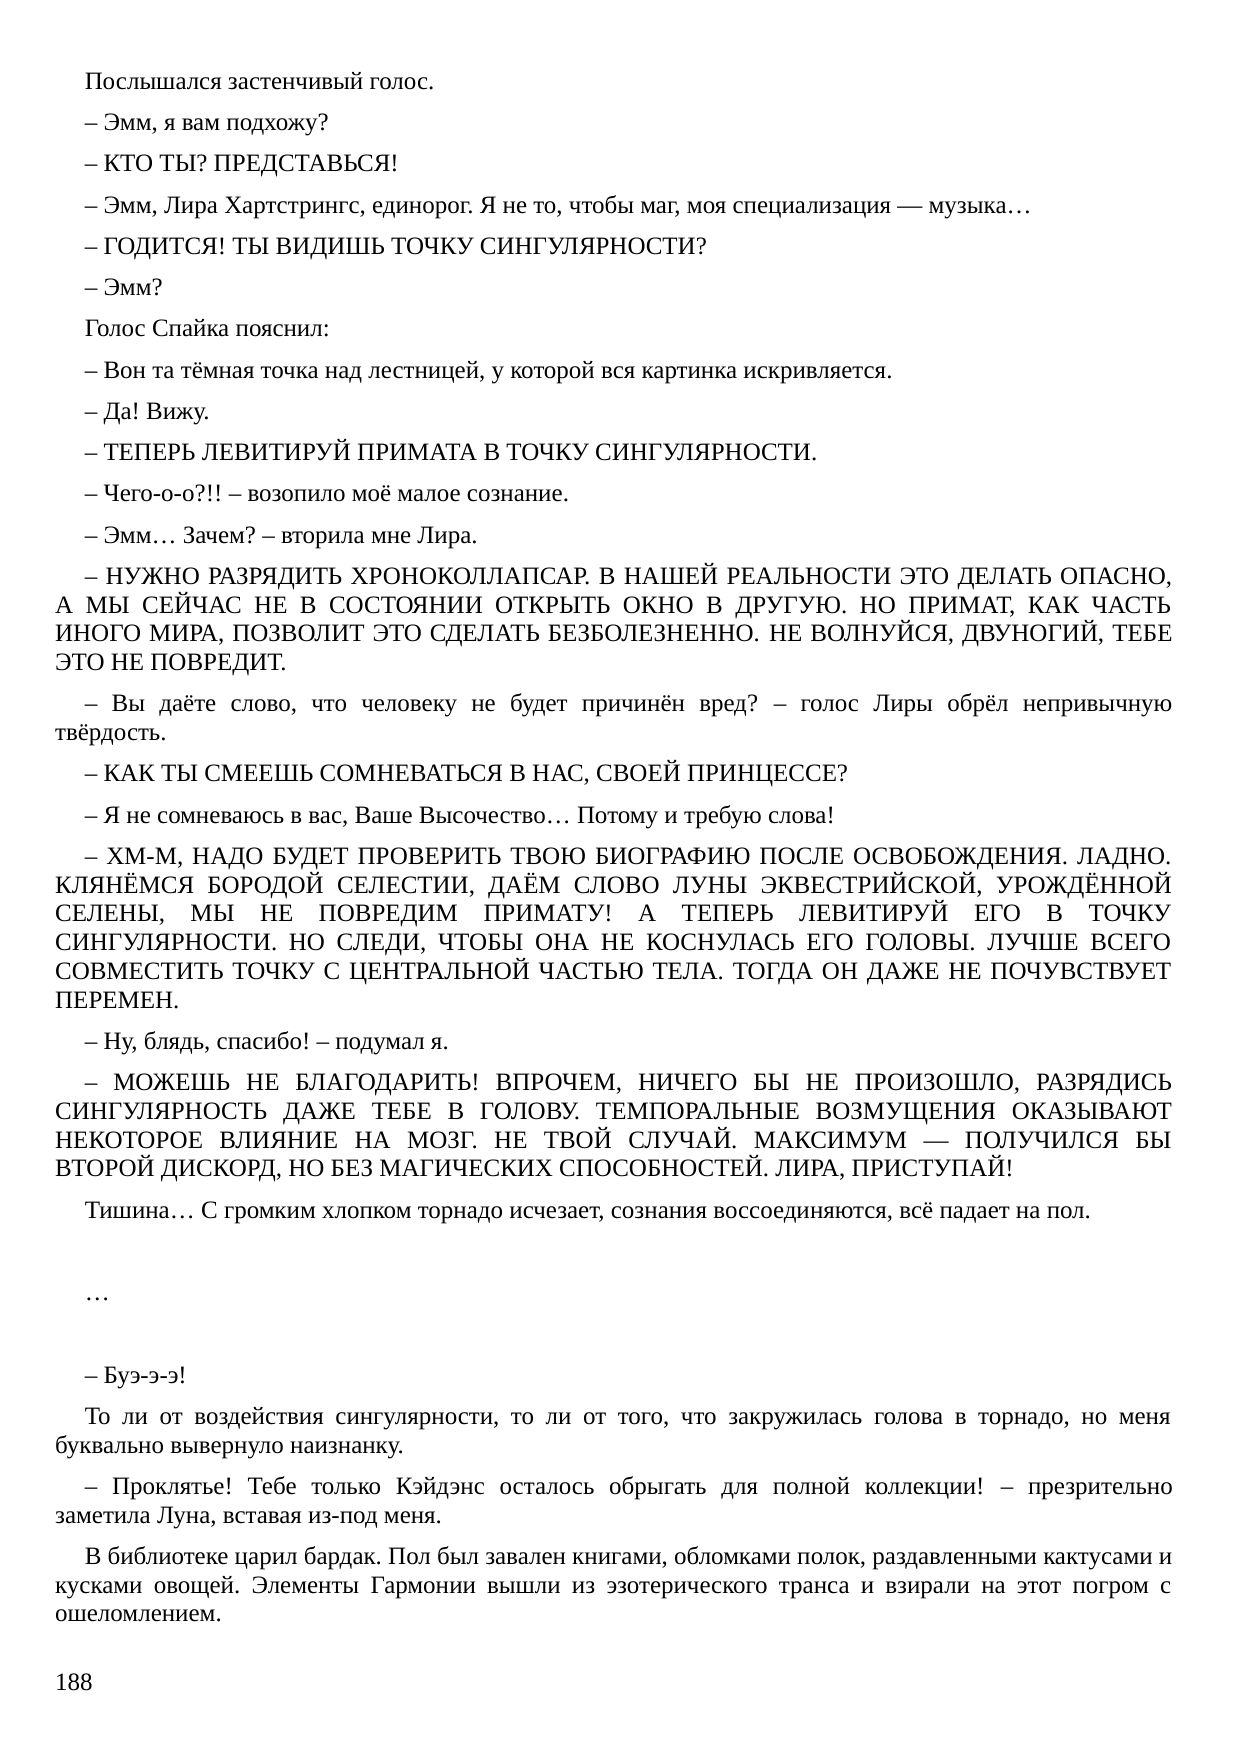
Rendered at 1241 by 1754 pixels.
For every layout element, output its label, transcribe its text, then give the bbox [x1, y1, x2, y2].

text – Да! Вижу. [55, 396, 1173, 425]
text – Ну, блядь, спасибо! – подумал я. [55, 1026, 1173, 1055]
text – КАК ТЫ СМЕЕШЬ СОМНЕВАТЬСЯ В НАС, СВОЕЙ ПРИНЦЕССЕ? [55, 758, 1173, 787]
text – Я не сомневаюсь в вас, Ваше Высочество… Потому и требую слова! [55, 800, 1173, 828]
text – Вы даёте слово, что человеку не будет причинён вред? – голос Лиры обрёл непривычную твёрдость. [55, 688, 1173, 746]
text – Вон та тёмная точка над лестницей, у которой вся картинка искривляется. [55, 355, 1173, 383]
text – Эмм, я вам подхожу? [55, 107, 1173, 136]
text – Проклятье! Тебе только Кэйдэнс осталось обрыгать для полной коллекции! – презрительно заметила Луна, вставая из-под меня. [55, 1471, 1173, 1528]
text – Эмм… Зачем? – вторила мне Лира. [55, 520, 1173, 548]
text – Эмм? [55, 272, 1173, 301]
text То ли от воздействия сингулярности, то ли от того, что закружилась голова в торнадо, но меня буквально вывернуло наизнанку. [55, 1401, 1173, 1458]
text В библиотеке царил бардак. Пол был завален книгами, обломками полок, раздавленными кактусами и кусками овощей. Элементы Гармонии вышли из эзотерического транса и взирали на этот погром с ошеломлением. [55, 1541, 1173, 1627]
text – МОЖЕШЬ НЕ БЛАГОДАРИТЬ! ВПРОЧЕМ, НИЧЕГО БЫ НЕ ПРОИЗОШЛО, РАЗРЯДИСЬ СИНГУЛЯРНОСТЬ ДАЖЕ ТЕБЕ В ГОЛОВУ. ТЕМПОРАЛЬНЫЕ ВОЗМУЩЕНИЯ ОКАЗЫВАЮТ НЕКОТОРОЕ ВЛИЯНИЕ НА МОЗГ. НЕ ТВОЙ СЛУЧАЙ. МАКСИМУМ — ПОЛУЧИЛСЯ БЫ ВТОРОЙ ДИСКОРД, НО БЕЗ МАГИЧЕСКИХ СПОСОБНОСТЕЙ. ЛИРА, ПРИСТУПАЙ! [55, 1067, 1173, 1182]
text – ХМ-М, НАДО БУДЕТ ПРОВЕРИТЬ ТВОЮ БИОГРАФИЮ ПОСЛЕ ОСВОБОЖДЕНИЯ. ЛАДНО. КЛЯНЁМСЯ БОРОДОЙ СЕЛЕСТИИ, ДАЁМ СЛОВО ЛУНЫ ЭКВЕСТРИЙСКОЙ, УРОЖДЁННОЙ СЕЛЕНЫ, МЫ НЕ ПОВРЕДИМ ПРИМАТУ! А ТЕПЕРЬ ЛЕВИТИРУЙ ЕГО В ТОЧКУ СИНГУЛЯРНОСТИ. НО СЛЕДИ, ЧТОБЫ ОНА НЕ КОСНУЛАСЬ ЕГО ГОЛОВЫ. ЛУЧШЕ ВСЕГО СОВМЕСТИТЬ ТОЧКУ С ЦЕНТРАЛЬНОЙ ЧАСТЬЮ ТЕЛА. ТОГДА ОН ДАЖЕ НЕ ПОЧУВСТВУЕТ ПЕРЕМЕН. [55, 841, 1173, 1013]
text Голос Спайка пояснил: [55, 313, 1173, 342]
text – Эмм, Лира Хартстрингс, единорог. Я не то, чтобы маг, моя специализация — музыка… [55, 190, 1173, 218]
text – КТО ТЫ? ПРЕДСТАВЬСЯ! [55, 148, 1173, 177]
text Послышался застенчивый голос. [55, 66, 1173, 95]
text … [55, 1277, 1173, 1306]
text Тишина… С громким хлопком торнадо исчезает, сознания воссоединяются, всё падает на пол. [55, 1195, 1173, 1223]
text – ГОДИТСЯ! ТЫ ВИДИШЬ ТОЧКУ СИНГУЛЯРНОСТИ? [55, 231, 1173, 260]
text – НУЖНО РАЗРЯДИТЬ ХРОНОКОЛЛАПСАР. В НАШЕЙ РЕАЛЬНОСТИ ЭТО ДЕЛАТЬ ОПАСНО, А МЫ СЕЙЧАС НЕ В СОСТОЯНИИ ОТКРЫТЬ ОКНО В ДРУГУЮ. НО ПРИМАТ, КАК ЧАСТЬ ИНОГО МИРА, ПОЗВОЛИТ ЭТО СДЕЛАТЬ БЕЗБОЛЕЗНЕННО. НЕ ВОЛНУЙСЯ, ДВУНОГИЙ, ТЕБЕ ЭТО НЕ ПОВРЕДИТ. [55, 561, 1173, 676]
text – Чего-о-о?!! – возопило моё малое сознание. [55, 478, 1173, 507]
text – Буэ-э-э! [55, 1360, 1173, 1388]
text – ТЕПЕРЬ ЛЕВИТИРУЙ ПРИМАТА В ТОЧКУ СИНГУЛЯРНОСТИ. [55, 437, 1173, 466]
